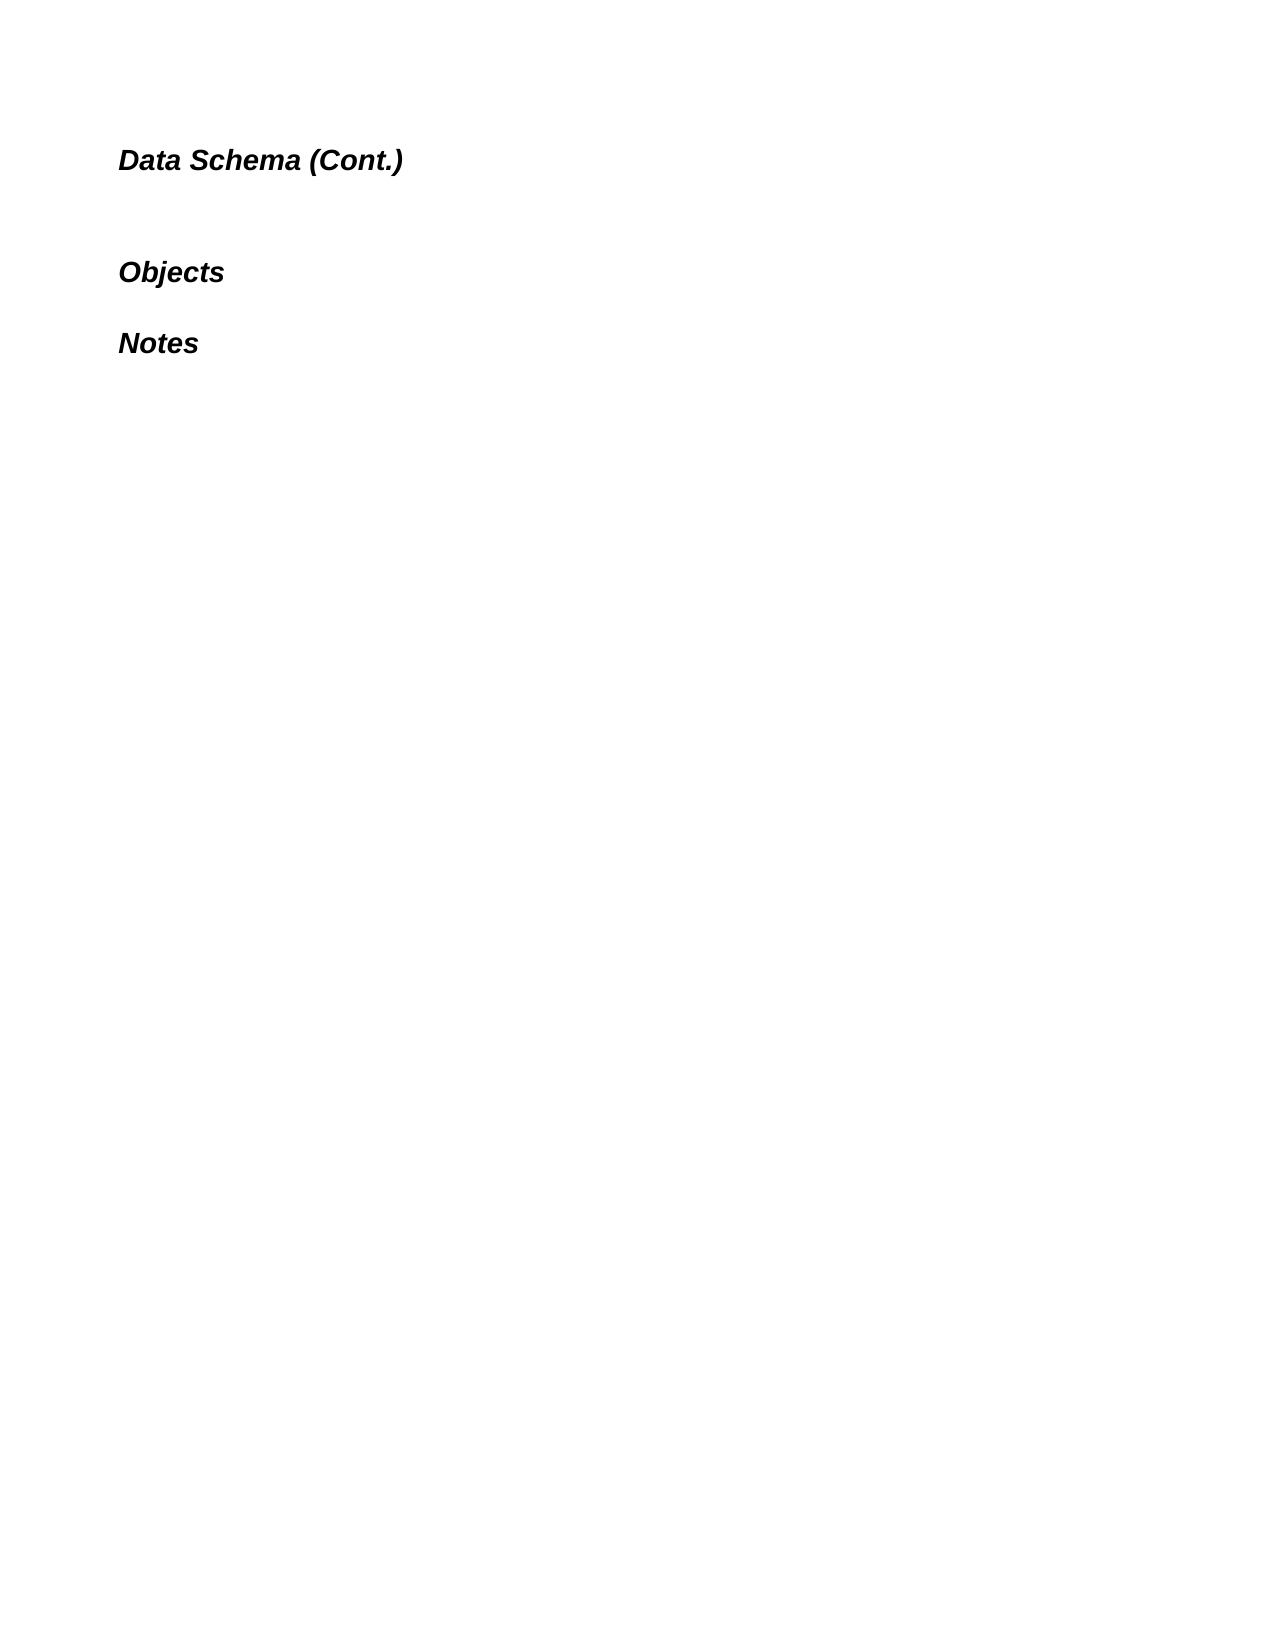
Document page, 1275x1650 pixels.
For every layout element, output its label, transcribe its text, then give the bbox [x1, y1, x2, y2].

subtitle Data Schema (Cont.) [118, 143, 1157, 177]
subtitle Objects [118, 255, 1157, 289]
subtitle Notes [118, 326, 1157, 360]
